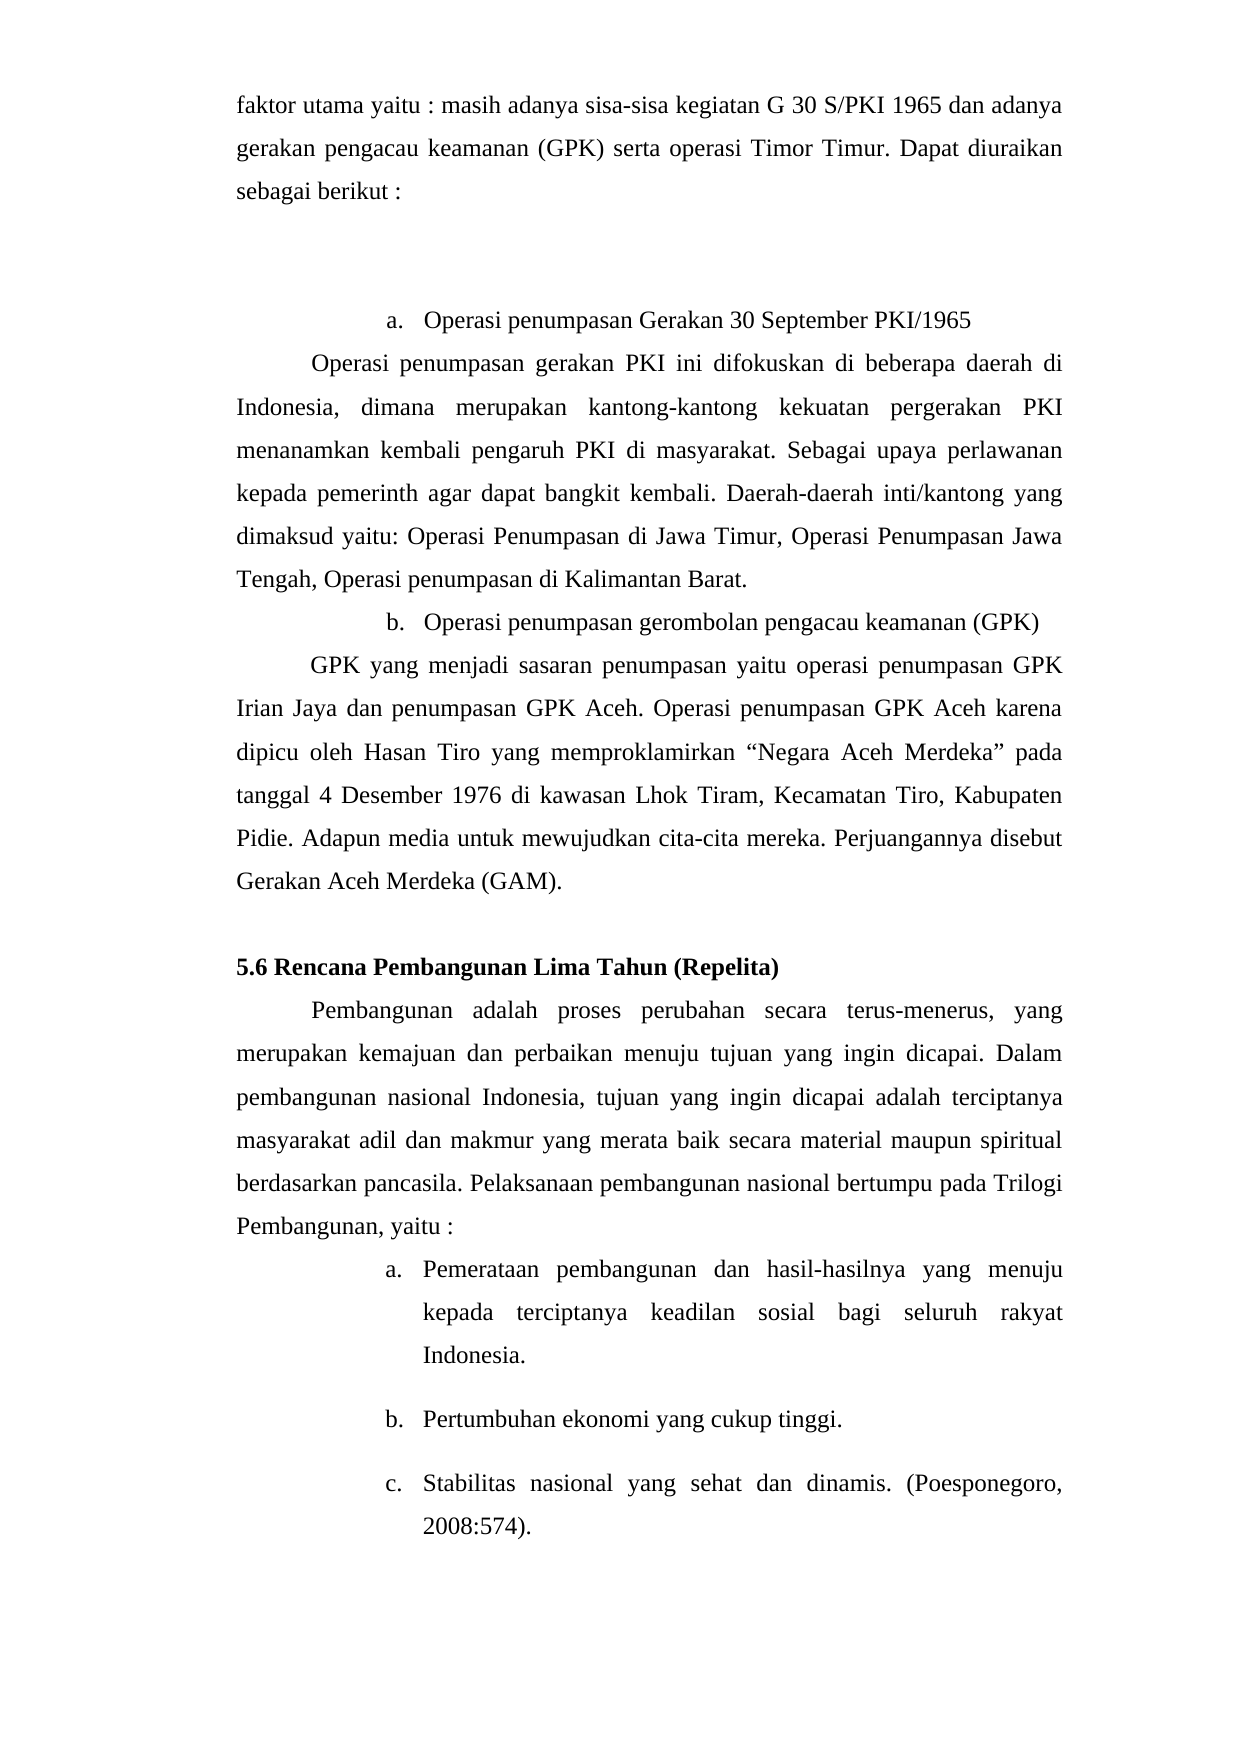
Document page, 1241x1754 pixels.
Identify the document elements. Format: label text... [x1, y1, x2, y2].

list Pemerataan pembangunan dan hasil-hasilnya yang menuju kepada terciptanya keadilan sosial bagi seluruh rakyat Indonesia. [385, 1254, 1063, 1369]
text Pembangunan adalah proses perubahan secara terus-menerus, yang merupakan kemajuan dan perbaikan menuju tujuan yang ingin dicapai. Dalam pembangunan nasional Indonesia, tujuan yang ingin dicapai adalah terciptanya masyarakat adil dan makmur yang merata baik secara material maupun spiritual berdasarkan pancasila. Pelaksanaan pembangunan nasional bertumpu pada Trilogi Pembangunan, yaitu : [236, 995, 1063, 1240]
text faktor utama yaitu : masih adanya sisa-sisa kegiatan G 30 S/PKI 1965 dan adanya gerakan pengacau keamanan (GPK) serta operasi Timor Timur. Dapat diuraikan sebagai berikut : [236, 90, 1063, 205]
list Pertumbuhan ekonomi yang cukup tinggi. [385, 1404, 1063, 1433]
list Operasi penumpasan gerombolan pengacau keamanan (GPK) [386, 607, 1063, 636]
text 5.6 Rencana Pembangunan Lima Tahun (Repelita) [236, 952, 1063, 981]
text GPK yang menjadi sasaran penumpasan yaitu operasi penumpasan GPK Irian Jaya dan penumpasan GPK Aceh. Operasi penumpasan GPK Aceh karena dipicu oleh Hasan Tiro yang memproklamirkan “Negara Aceh Merdeka” pada tanggal 4 Desember 1976 di kawasan Lhok Tiram, Kecamatan Tiro, Kabupaten Pidie. Adapun media untuk mewujudkan cita-cita mereka. Perjuangannya disebut Gerakan Aceh Merdeka (GAM). [236, 650, 1063, 895]
list Operasi penumpasan Gerakan 30 September PKI/1965 [386, 305, 1063, 334]
list Stabilitas nasional yang sehat dan dinamis. (Poesponegoro, 2008:574). [385, 1468, 1063, 1540]
text Operasi penumpasan gerakan PKI ini difokuskan di beberapa daerah di Indonesia, dimana merupakan kantong-kantong kekuatan pergerakan PKI menanamkan kembali pengaruh PKI di masyarakat. Sebagai upaya perlawanan kepada pemerinth agar dapat bangkit kembali. Daerah-daerah inti/kantong yang dimaksud yaitu: Operasi Penumpasan di Jawa Timur, Operasi Penumpasan Jawa Tengah, Operasi penumpasan di Kalimantan Barat. [236, 348, 1063, 593]
